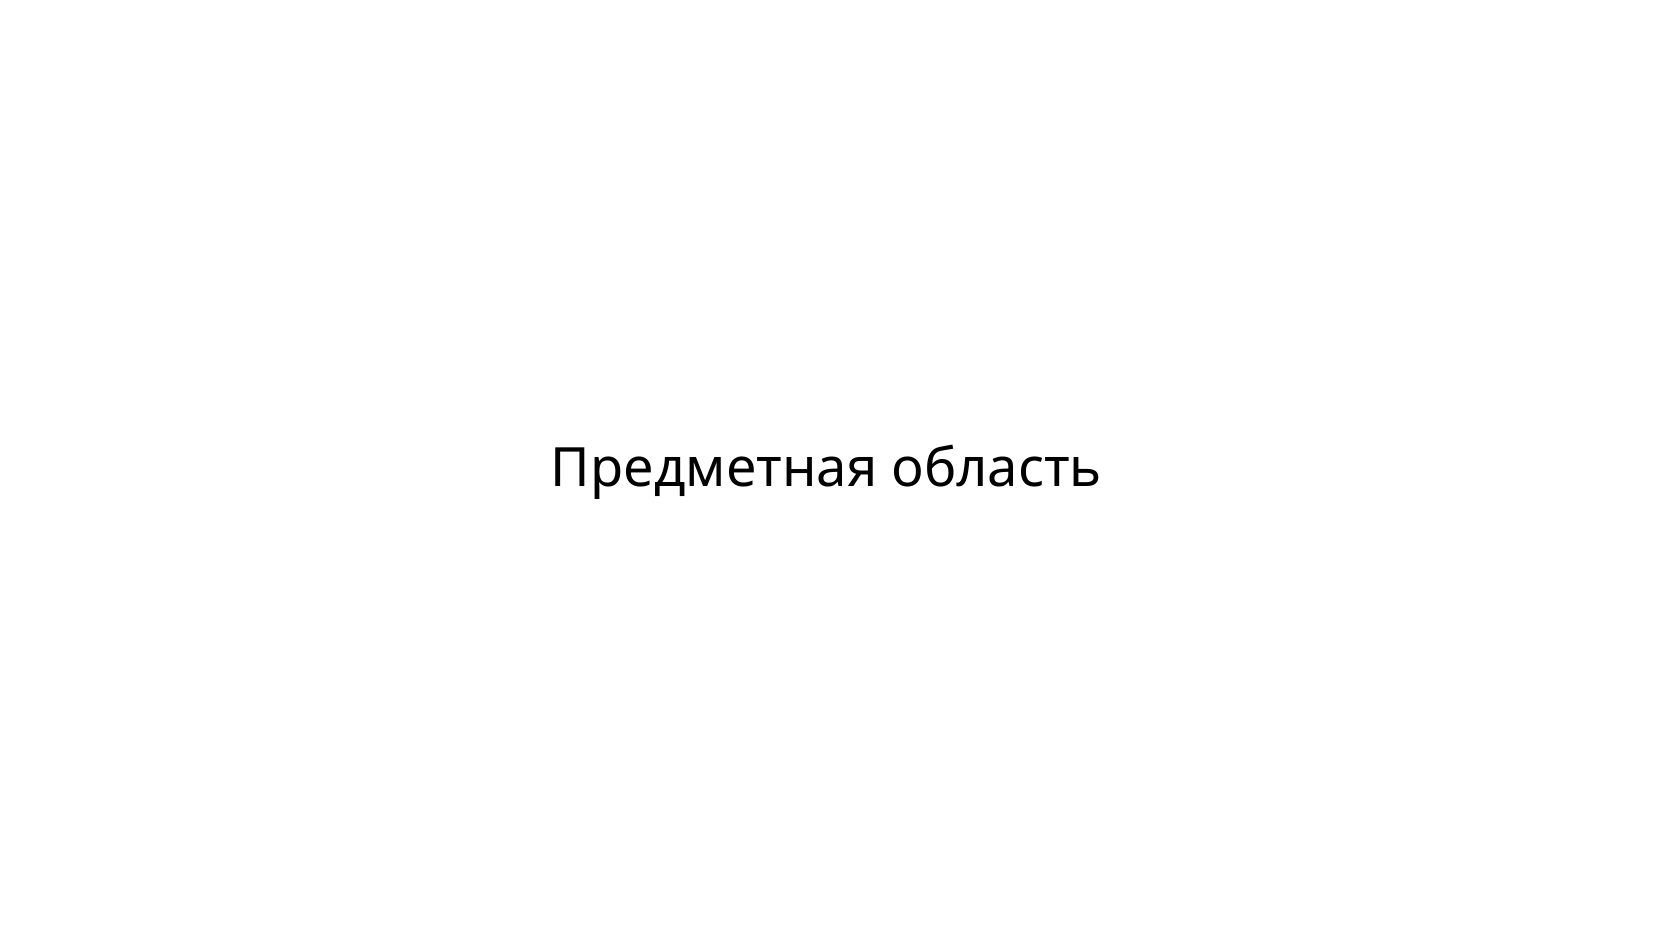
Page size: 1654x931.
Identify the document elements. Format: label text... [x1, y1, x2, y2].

text_box Предметная область [0, 420, 1654, 510]
